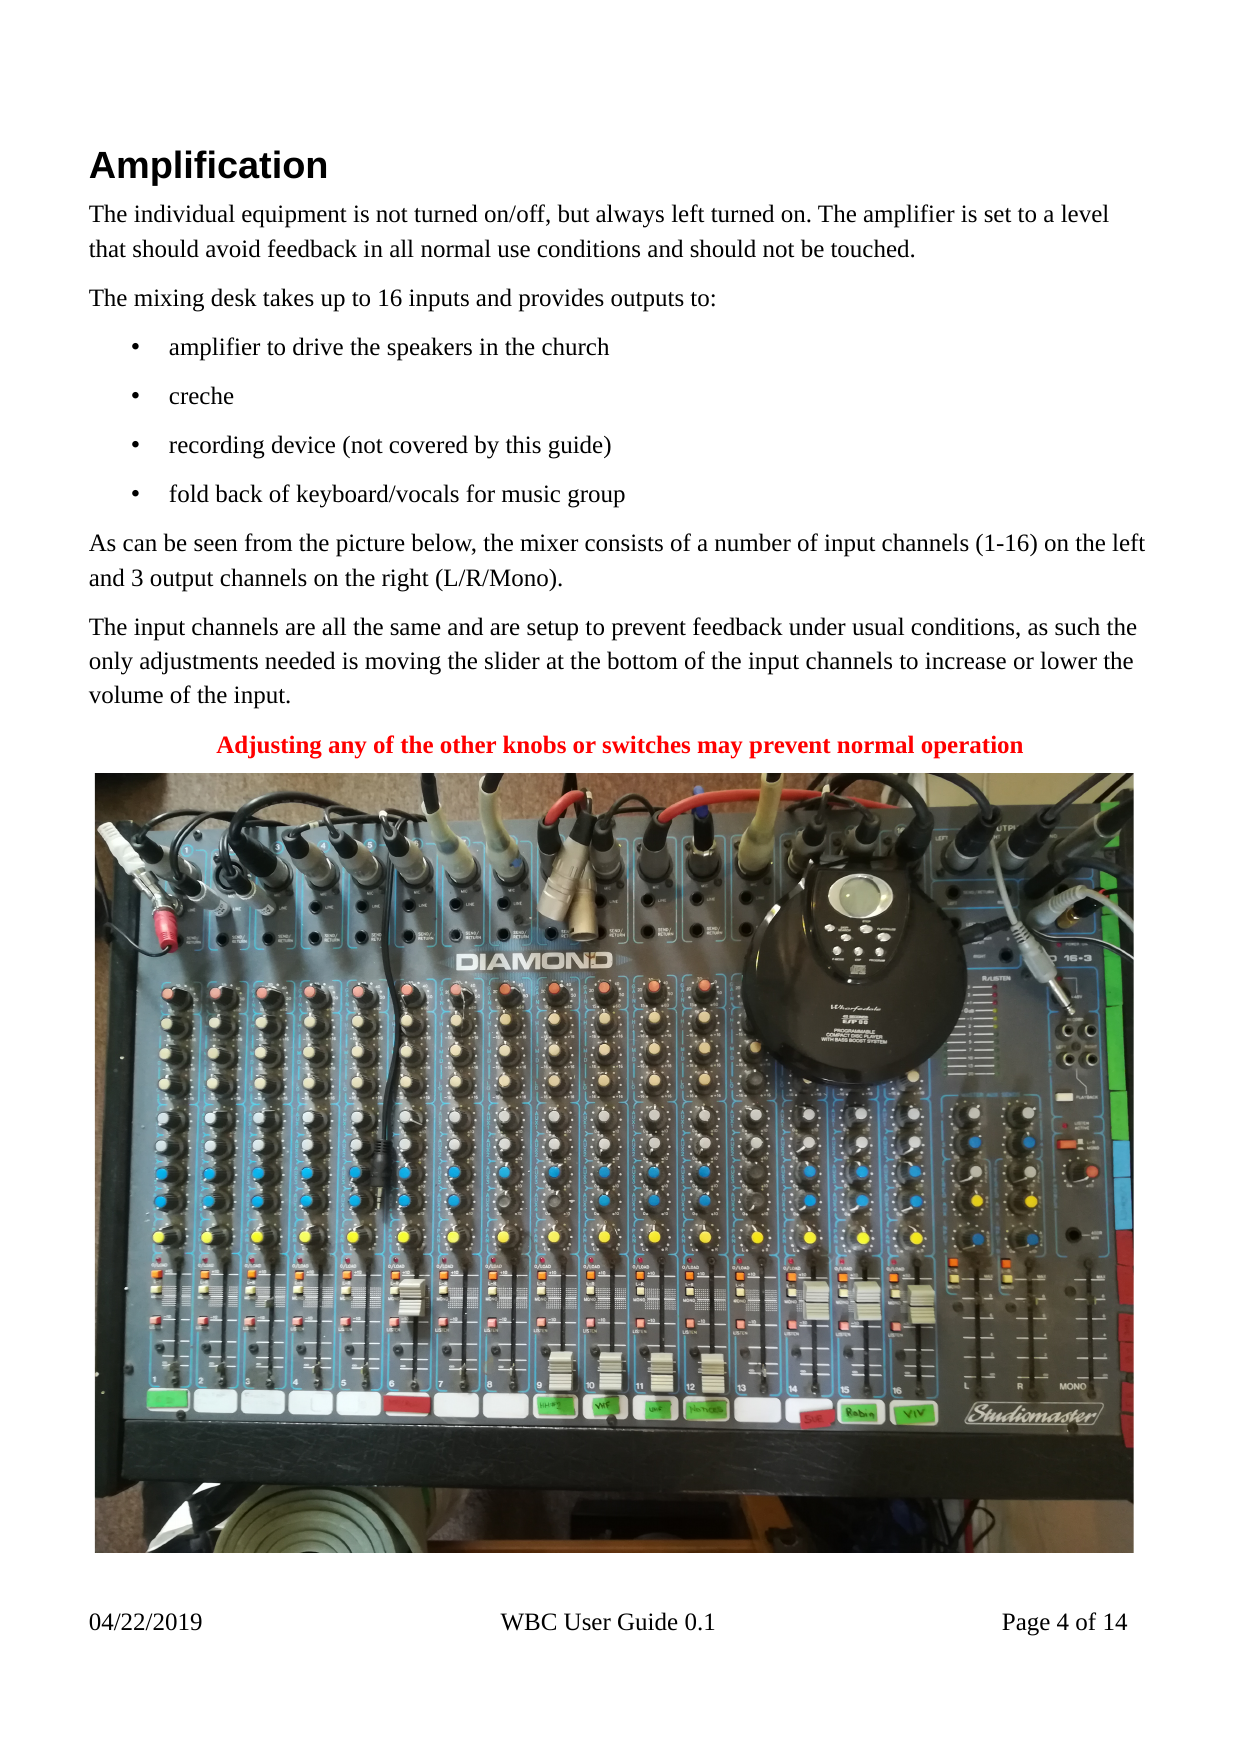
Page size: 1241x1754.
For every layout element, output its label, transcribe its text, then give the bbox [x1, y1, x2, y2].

list amplifier to drive the speakers in the church [131, 332, 1152, 361]
text The input channels are all the same and are setup to prevent feedback under usual conditions, as such the only adjustments needed is moving the slider at the bottom of the input channels to increase or lower the volume of the input. [88, 612, 1152, 709]
text The individual equipment is not turned on/off, but always left turned on. The amplifier is set to a level that should avoid feedback in all normal use conditions and should not be touched. [88, 199, 1152, 262]
list fold back of keyboard/vocals for music group [131, 479, 1152, 508]
list recording device (not covered by this guide) [131, 430, 1152, 459]
text Adjusting any of the other knobs or switches may prevent normal operation [88, 730, 1152, 758]
text The mixing desk takes up to 16 inputs and provides outputs to: [88, 283, 1152, 312]
text As can be seen from the picture below, the mixer consists of a number of input channels (1-16) on the left and 3 output channels on the right (L/R/Mono). [88, 528, 1152, 591]
list creche [131, 381, 1152, 410]
picture [94, 773, 1134, 1553]
subtitle Amplification [88, 143, 1152, 187]
